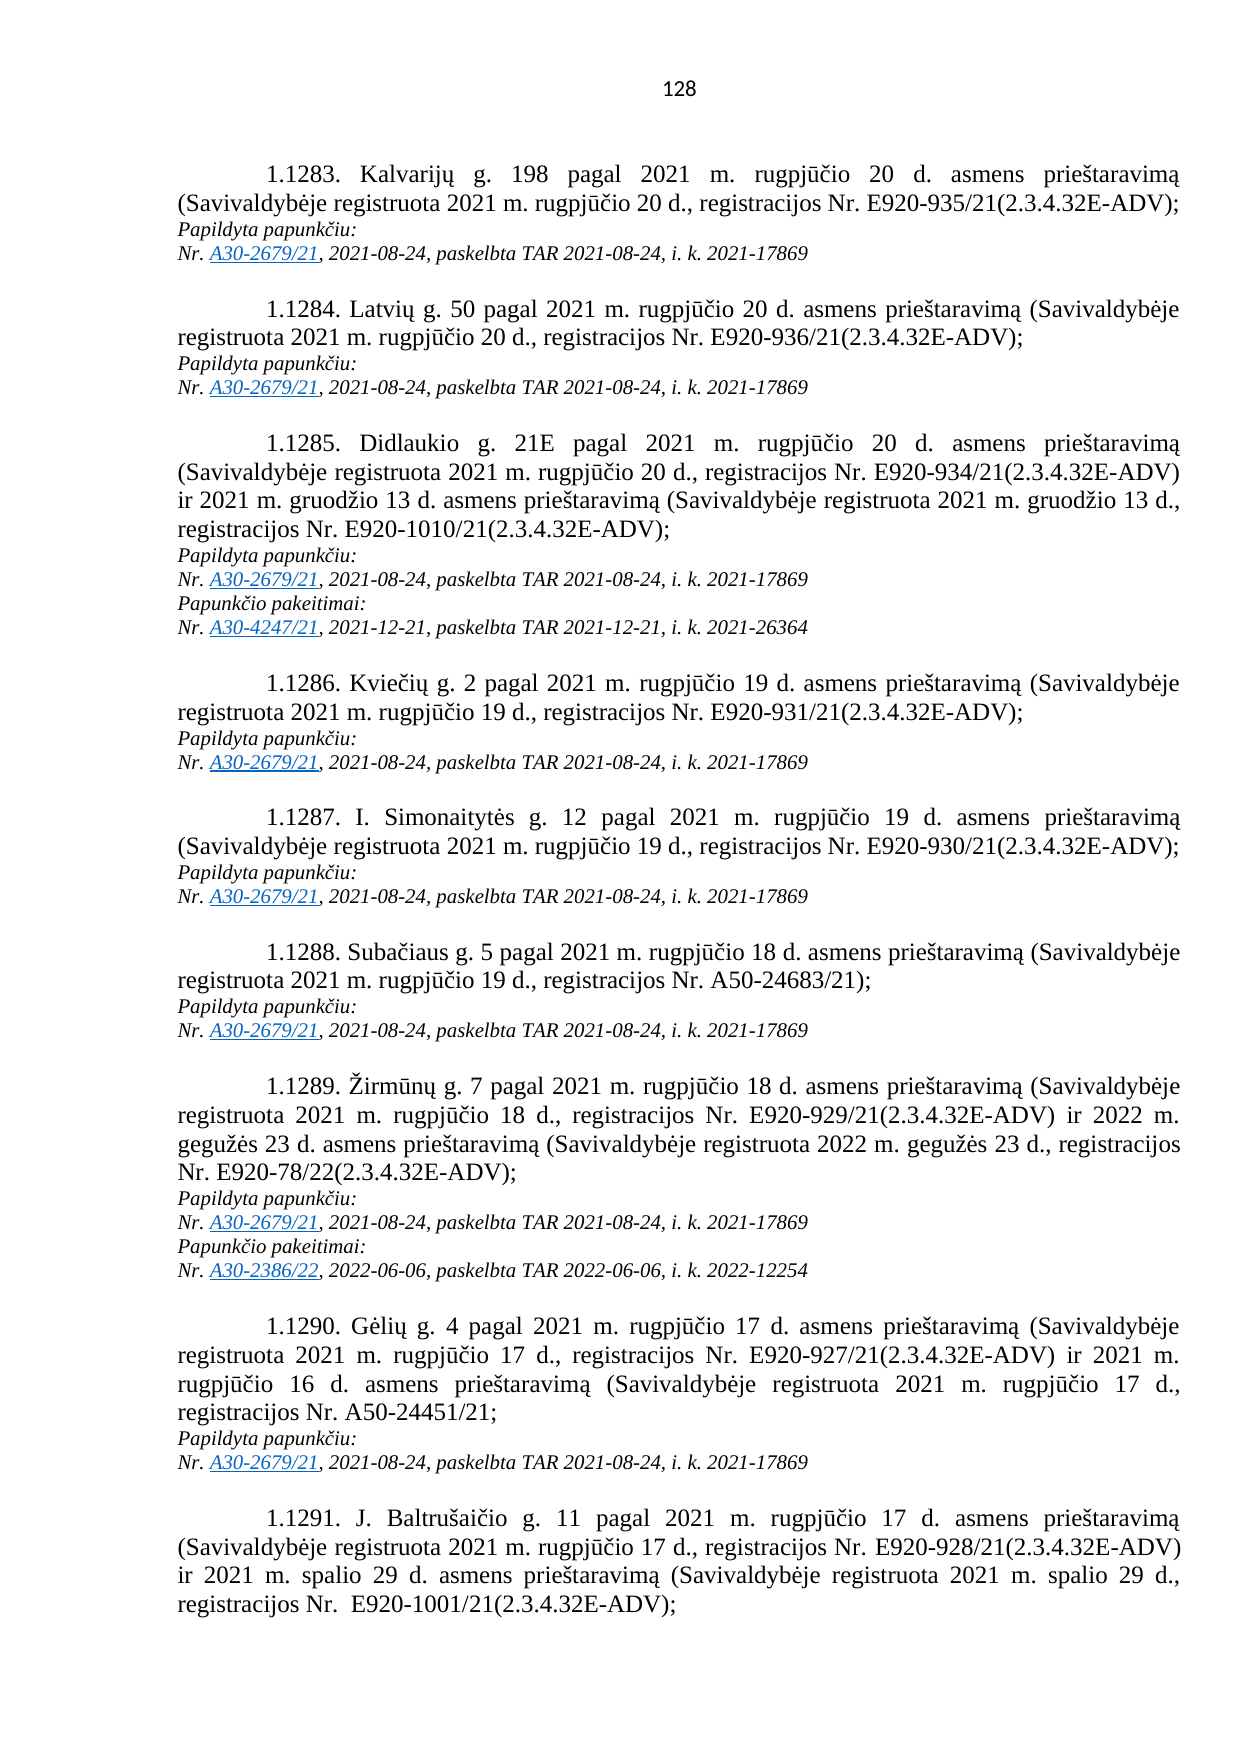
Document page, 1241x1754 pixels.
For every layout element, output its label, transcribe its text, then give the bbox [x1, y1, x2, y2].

text Nr. A30-2679/21, 2021-08-24, paskelbta TAR 2021-08-24, i. k. 2021-17869 [177, 1450, 1181, 1474]
text Nr. A30-2679/21, 2021-08-24, paskelbta TAR 2021-08-24, i. k. 2021-17869 [177, 884, 1181, 908]
text Nr. A30-2679/21, 2021-08-24, paskelbta TAR 2021-08-24, i. k. 2021-17869 [177, 567, 1181, 591]
text Nr. A30-4247/21, 2021-12-21, paskelbta TAR 2021-12-21, i. k. 2021-26364 [177, 615, 1181, 639]
text 1.1291. J. Baltrušaičio g. 11 pagal 2021 m. rugpjūčio 17 d. asmens prieštaravimą (Savivaldybėje registruota 2021 m. rugpjūčio 17 d., registracijos Nr. E920-928/21(2.3.4.32E-ADV) ir 2021 m. spalio 29 d. asmens prieštaravimą (Savivaldybėje registruota 2021 m. spalio 29 d., registracijos Nr. E920-1001/21(2.3.4.32E-ADV); [177, 1503, 1181, 1618]
text Papildyta papunkčiu: [177, 994, 1181, 1018]
text 1.1284. Latvių g. 50 pagal 2021 m. rugpjūčio 20 d. asmens prieštaravimą (Savivaldybėje registruota 2021 m. rugpjūčio 20 d., registracijos Nr. E920-936/21(2.3.4.32E-ADV); [177, 294, 1181, 351]
text Nr. A30-2386/22, 2022-06-06, paskelbta TAR 2022-06-06, i. k. 2022-12254 [177, 1258, 1181, 1282]
text Nr. A30-2679/21, 2021-08-24, paskelbta TAR 2021-08-24, i. k. 2021-17869 [177, 1210, 1181, 1234]
text Papildyta papunkčiu: [177, 1426, 1181, 1450]
text Nr. A30-2679/21, 2021-08-24, paskelbta TAR 2021-08-24, i. k. 2021-17869 [177, 1018, 1181, 1042]
text Papunkčio pakeitimai: [177, 1234, 1181, 1258]
text Papildyta papunkčiu: [177, 217, 1181, 241]
text 1.1283. Kalvarijų g. 198 pagal 2021 m. rugpjūčio 20 d. asmens prieštaravimą (Savivaldybėje registruota 2021 m. rugpjūčio 20 d., registracijos Nr. E920-935/21(2.3.4.32E-ADV); [177, 159, 1181, 217]
text 1.1285. Didlaukio g. 21E pagal 2021 m. rugpjūčio 20 d. asmens prieštaravimą (Savivaldybėje registruota 2021 m. rugpjūčio 20 d., registracijos Nr. E920-934/21(2.3.4.32E-ADV) ir 2021 m. gruodžio 13 d. asmens prieštaravimą (Savivaldybėje registruota 2021 m. gruodžio 13 d., registracijos Nr. E920-1010/21(2.3.4.32E-ADV); [177, 428, 1181, 543]
text 1.1286. Kviečių g. 2 pagal 2021 m. rugpjūčio 19 d. asmens prieštaravimą (Savivaldybėje registruota 2021 m. rugpjūčio 19 d., registracijos Nr. E920-931/21(2.3.4.32E-ADV); [177, 668, 1181, 726]
text Papildyta papunkčiu: [177, 543, 1181, 567]
text Papildyta papunkčiu: [177, 860, 1181, 884]
text 1.1290. Gėlių g. 4 pagal 2021 m. rugpjūčio 17 d. asmens prieštaravimą (Savivaldybėje registruota 2021 m. rugpjūčio 17 d., registracijos Nr. E920-927/21(2.3.4.32E-ADV) ir 2021 m. rugpjūčio 16 d. asmens prieštaravimą (Savivaldybėje registruota 2021 m. rugpjūčio 17 d., registracijos Nr. A50-24451/21; [177, 1311, 1181, 1426]
text Papildyta papunkčiu: [177, 1186, 1181, 1210]
text 1.1288. Subačiaus g. 5 pagal 2021 m. rugpjūčio 18 d. asmens prieštaravimą (Savivaldybėje registruota 2021 m. rugpjūčio 19 d., registracijos Nr. A50-24683/21); [177, 937, 1181, 994]
text 1.1289. Žirmūnų g. 7 pagal 2021 m. rugpjūčio 18 d. asmens prieštaravimą (Savivaldybėje registruota 2021 m. rugpjūčio 18 d., registracijos Nr. E920-929/21(2.3.4.32E-ADV) ir 2022 m. gegužės 23 d. asmens prieštaravimą (Savivaldybėje registruota 2022 m. gegužės 23 d., registracijos Nr. E920-78/22(2.3.4.32E-ADV); [177, 1071, 1181, 1186]
text Papildyta papunkčiu: [177, 351, 1181, 375]
text Papildyta papunkčiu: [177, 726, 1181, 750]
text Nr. A30-2679/21, 2021-08-24, paskelbta TAR 2021-08-24, i. k. 2021-17869 [177, 750, 1181, 774]
text Nr. A30-2679/21, 2021-08-24, paskelbta TAR 2021-08-24, i. k. 2021-17869 [177, 375, 1181, 399]
text Papunkčio pakeitimai: [177, 591, 1181, 615]
text Nr. A30-2679/21, 2021-08-24, paskelbta TAR 2021-08-24, i. k. 2021-17869 [177, 241, 1181, 265]
text 1.1287. I. Simonaitytės g. 12 pagal 2021 m. rugpjūčio 19 d. asmens prieštaravimą (Savivaldybėje registruota 2021 m. rugpjūčio 19 d., registracijos Nr. E920-930/21(2.3.4.32E-ADV); [177, 802, 1181, 860]
